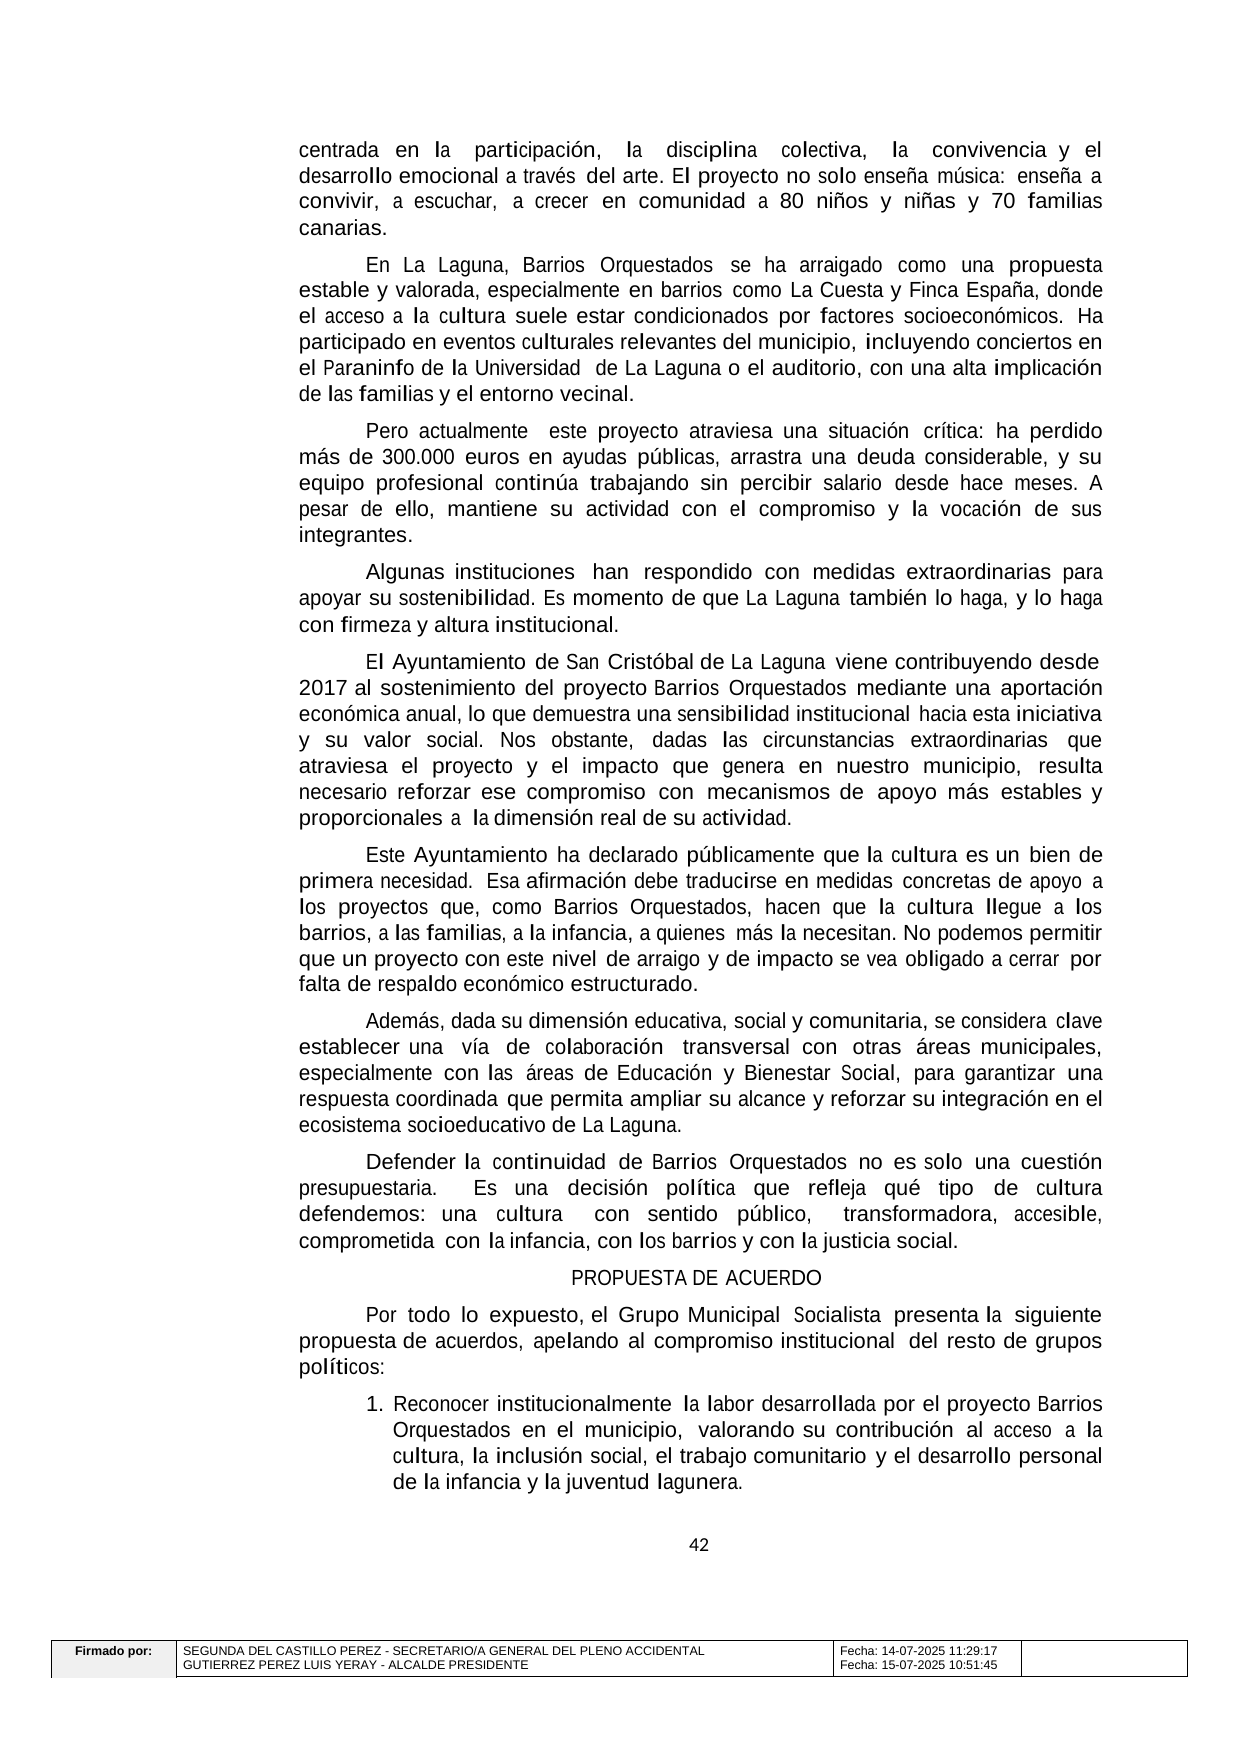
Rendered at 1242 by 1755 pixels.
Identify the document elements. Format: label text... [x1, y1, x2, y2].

text 2017 al sostenimiento del proyecto Barrios Orquestados mediante una aportación económica anual, lo que demuestra una sensibilidad institucional hacia esta iniciativa y su valor social. Nos obstante, dadas las circunstancias extraordinarias que atraviesa el proyecto y el impacto que genera en nuestro municipio, resulta necesario reforzar ese compromiso con mecanismos de apoyo más estables y proporcionales a la dimensión real de su actividad. [299, 675, 1103, 830]
text Por todo lo expuesto, el Grupo Municipal Socialista presenta la siguiente propuesta de acuerdos, apelando al compromiso institucional del resto de grupos políticos: [299, 1302, 1103, 1379]
text En La Laguna, Barrios Orquestados se ha arraigado como una propuesta estable y valorada, especialmente en barrios como La Cuesta y Finca España, donde el acceso a la cultura suele estar condicionados por factores socioeconómicos. Ha participado en eventos culturales relevantes del municipio, incluyendo conciertos en el Paraninfo de la Universidad de La Laguna o el auditorio, con una alta implicación de las familias y el entorno vecinal. [299, 251, 1103, 406]
table_header Fecha: 14-07-2025 11:29:17 Fecha: 15-07-2025 10:51:45 [834, 1641, 1021, 1676]
text Algunas instituciones han respondido con medidas extraordinarias para apoyar su sostenibilidad. Es momento de que La Laguna también lo haga, y lo haga con firmeza y altura institucional. [299, 559, 1103, 637]
text Este Ayuntamiento ha declarado públicamente que la cultura es un bien de primera necesidad. Esa afirmación debe traducirse en medidas concretas de apoyo a los proyectos que, como Barrios Orquestados, hacen que la cultura llegue a los barrios, a las familias, a la infancia, a quienes más la necesitan. No podemos permitir que un proyecto con este nivel de arraigo y de impacto se vea obligado a cerrar por falta de respaldo económico estructurado. [299, 842, 1103, 997]
table_header SEGUNDA DEL CASTILLO PEREZ - SECRETARIO/A GENERAL DEL PLENO ACCIDENTAL GUTIERREZ PEREZ LUIS YERAY - ALCALDE PRESIDENTE [177, 1641, 833, 1676]
table_header Firmado por: [52, 1641, 176, 1676]
table_header [1022, 1641, 1187, 1676]
text 42 [683, 1532, 714, 1556]
text Pero actualmente este proyecto atraviesa una situación crítica: ha perdido más de 300.000 euros en ayudas públicas, arrastra una deuda considerable, y su equipo profesional continúa trabajando sin percibir salario desde hace meses. A pesar de ello, mantiene su actividad con el compromiso y la vocación de sus integrantes. [299, 418, 1103, 547]
text 1. Reconocer institucionalmente la labor desarrollada por el proyecto Barrios Orquestados en el municipio, valorando su contribución al acceso a la cultura, la inclusión social, el trabajo comunitario y el desarrollo personal de la infancia y la juventud lagunera. [366, 1391, 1103, 1494]
text El Ayuntamiento de San Cristóbal de La Laguna viene contribuyendo desde [366, 648, 1202, 674]
text PROPUESTA DE ACUERDO [571, 1265, 1202, 1290]
text Defender la continuidad de Barrios Orquestados no es solo una cuestión presupuestaria. Es una decisión política que refleja qué tipo de cultura defendemos: una cultura con sentido público, transformadora, accesible, comprometida con la infancia, con los barrios y con la justicia social. [299, 1149, 1103, 1253]
text Además, dada su dimensión educativa, social y comunitaria, se considera clave establecer una vía de colaboración transversal con otras áreas municipales, especialmente con las áreas de Educación y Bienestar Social, para garantizar una respuesta coordinada que permita ampliar su alcance y reforzar su integración en el ecosistema socioeducativo de La Laguna. [299, 1008, 1103, 1137]
text centrada en la participación, la disciplina colectiva, la convivencia y el desarrollo emocional a través del arte. El proyecto no solo enseña música: enseña a convivir, a escuchar, a crecer en comunidad a 80 niños y niñas y 70 familias canarias. [299, 137, 1103, 239]
